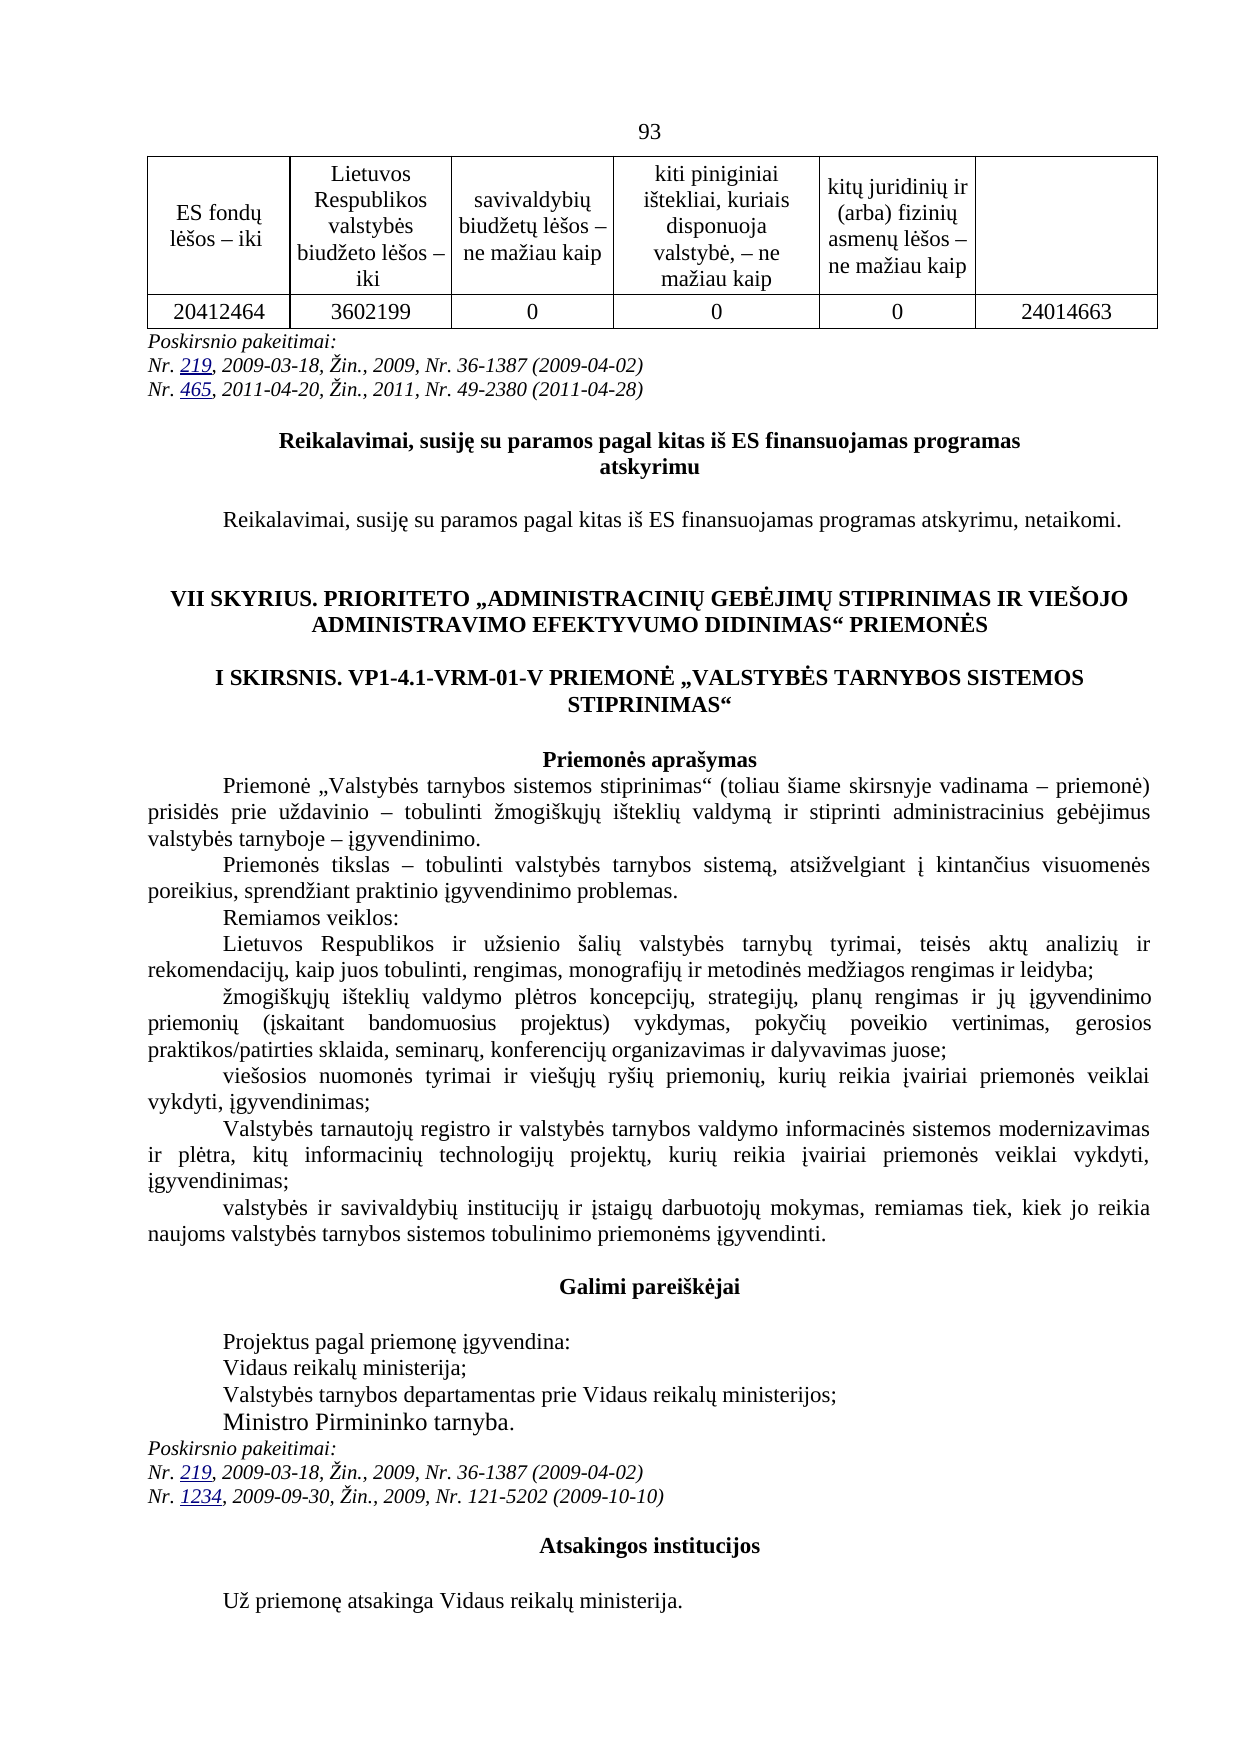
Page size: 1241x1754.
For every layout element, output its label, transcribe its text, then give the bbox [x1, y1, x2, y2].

text VII SKYRIUS. PRIORITETO „ADMINISTRACINIŲ GEBĖJIMŲ STIPRINIMAS IR VIEŠOJO ADMINISTRAVIMO EFEKTYVUMO DIDINIMAS“ PRIEMONĖS [148, 585, 1152, 638]
text Poskirsnio pakeitimai: [148, 1436, 1152, 1460]
text žmogiškųjų išteklių valdymo plėtros koncepcijų, strategijų, planų rengimas ir jų įgyvendinimo priemonių (įskaitant bandomuosius projektus) vykdymas, pokyčių poveikio vertinimas, gerosios praktikos/patirties sklaida, seminarų, konferencijų organizavimas ir dalyvavimas juose; [148, 983, 1152, 1062]
text Priemonės tikslas – tobulinti valstybės tarnybos sistemą, atsižvelgiant į kintančius visuomenės poreikius, sprendžiant praktinio įgyvendinimo problemas. [148, 851, 1152, 904]
text Valstybės tarnybos departamentas prie Vidaus reikalų ministerijos; [148, 1381, 1152, 1407]
text Už priemonę atsakinga Vidaus reikalų ministerija. [148, 1587, 1152, 1613]
table_cell kiti piniginiai ištekliai, kuriais disponuoja valstybė, – ne mažiau kaip [614, 157, 819, 294]
table_cell 0 [452, 295, 613, 327]
text Nr. 219, 2009-03-18, Žin., 2009, Nr. 36-1387 (2009-04-02) [148, 1460, 1152, 1484]
text Priemonė „Valstybės tarnybos sistemos stiprinimas“ (toliau šiame skirsnyje vadinama – priemonė) prisidės prie uždavinio – tobulinti žmogiškųjų išteklių valdymą ir stiprinti administracinius gebėjimus valstybės tarnyboje – įgyvendinimo. [148, 772, 1152, 851]
table_cell 24014663 [976, 295, 1157, 327]
text Nr. 1234, 2009-09-30, Žin., 2009, Nr. 121-5202 (2009-10-10) [148, 1484, 1152, 1508]
text Poskirsnio pakeitimai: [148, 329, 1152, 353]
text Remiamos veiklos: [148, 904, 1152, 930]
text Nr. 219, 2009-03-18, Žin., 2009, Nr. 36-1387 (2009-04-02) [148, 353, 1152, 377]
table_cell kitų juridinių ir (arba) fizinių asmenų lėšos – ne mažiau kaip [820, 157, 975, 294]
table_cell savivaldybių biudžetų lėšos – ne mažiau kaip [452, 157, 613, 294]
text Atsakingos institucijos [148, 1532, 1152, 1558]
text Vidaus reikalų ministerija; [148, 1354, 1152, 1381]
text Lietuvos Respublikos ir užsienio šalių valstybės tarnybų tyrimai, teisės aktų analizių ir rekomendacijų, kaip juos tobulinti, rengimas, monografijų ir metodinės medžiagos rengimas ir leidyba; [148, 930, 1152, 983]
table_cell 0 [614, 295, 819, 327]
table_cell 20412464 [148, 295, 289, 327]
text Priemonės aprašymas [148, 746, 1152, 772]
table_cell 0 [820, 295, 975, 327]
text Projektus pagal priemonę įgyvendina: [148, 1328, 1152, 1354]
text Reikalavimai, susiję su paramos pagal kitas iš ES finansuojamas programas atskyrimu [148, 427, 1152, 480]
text Ministro Pirmininko tarnyba. [148, 1407, 1152, 1436]
text Nr. 465, 2011-04-20, Žin., 2011, Nr. 49-2380 (2011-04-28) [148, 377, 1152, 401]
text valstybės ir savivaldybių institucijų ir įstaigų darbuotojų mokymas, remiamas tiek, kiek jo reikia naujoms valstybės tarnybos sistemos tobulinimo priemonėms įgyvendinti. [148, 1194, 1152, 1246]
table_cell ES fondų lėšos – iki [148, 157, 289, 294]
text Galimi pareiškėjai [148, 1273, 1152, 1299]
table_header [976, 157, 1157, 294]
table_cell Lietuvos Respublikos valstybės biudžeto lėšos – iki [291, 157, 451, 294]
text viešosios nuomonės tyrimai ir viešųjų ryšių priemonių, kurių reikia įvairiai priemonės veiklai vykdyti, įgyvendinimas; [148, 1062, 1152, 1115]
text I SKIRSNIS. VP1-4.1-VRM-01-V PRIEMONĖ „VALSTYBĖS TARNYBOS SISTEMOS STIPRINIMAS“ [148, 664, 1152, 717]
text Valstybės tarnautojų registro ir valstybės tarnybos valdymo informacinės sistemos modernizavimas ir plėtra, kitų informacinių technologijų projektų, kurių reikia įvairiai priemonės veiklai vykdyti, įgyvendinimas; [148, 1115, 1152, 1194]
table_cell 3602199 [291, 295, 451, 327]
text Reikalavimai, susiję su paramos pagal kitas iš ES finansuojamas programas atskyrimu, netaikomi. [148, 506, 1152, 532]
